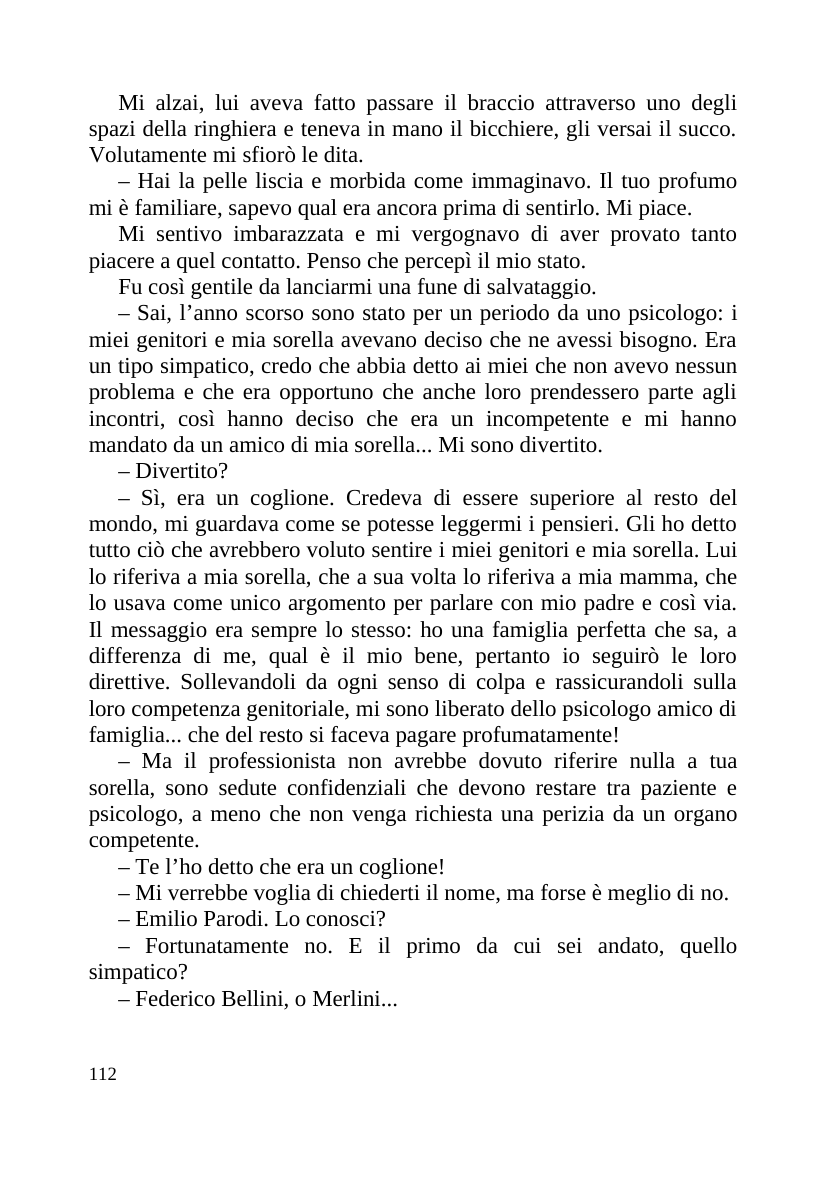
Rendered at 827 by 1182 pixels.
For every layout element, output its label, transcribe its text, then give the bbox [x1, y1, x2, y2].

text – Divertito? [88, 457, 738, 484]
text – Te l’ho detto che era un coglione! [88, 853, 738, 879]
text – Emilio Parodi. Lo conosci? [88, 906, 738, 932]
text – Sai, l’anno scorso sono stato per un periodo da uno psicologo: i miei genitori e mia sorella avevano deciso che ne avessi bisogno. Era un tipo simpatico, credo che abbia detto ai miei che non avevo nessun problema e che era opportuno che anche loro prendessero parte agli incontri, così hanno deciso che era un incompetente e mi hanno mandato da un amico di mia sorella... Mi sono divertito. [88, 299, 738, 457]
text – Ma il professionista non avrebbe dovuto riferire nulla a tua sorella, sono sedute confidenziali che devono restare tra paziente e psicologo, a meno che non venga richiesta una perizia da un organo competente. [88, 747, 738, 853]
text – Fortunatamente no. E il primo da cui sei andato, quello simpatico? [88, 932, 738, 984]
text Mi alzai, lui aveva fatto passare il braccio attraverso uno degli spazi della ringhiera e teneva in mano il bicchiere, gli versai il succo. Volutamente mi sfiorò le dita. [88, 88, 738, 168]
text – Sì, era un coglione. Credeva di essere superiore al resto del mondo, mi guardava come se potesse leggermi i pensieri. Gli ho detto tutto ciò che avrebbero voluto sentire i miei genitori e mia sorella. Lui lo riferiva a mia sorella, che a sua volta lo riferiva a mia mamma, che lo usava come unico argomento per parlare con mio padre e così via. Il messaggio era sempre lo stesso: ho una famiglia perfetta che sa, a differenza di me, qual è il mio bene, pertanto io seguirò le loro direttive. Sollevandoli da ogni senso di colpa e rassicurandoli sulla loro competenza genitoriale, mi sono liberato dello psicologo amico di famiglia... che del resto si faceva pagare profumatamente! [88, 484, 738, 747]
text – Mi verrebbe voglia di chiederti il nome, ma forse è meglio di no. [88, 879, 738, 906]
text – Hai la pelle liscia e morbida come immaginavo. Il tuo profumo mi è familiare, sapevo qual era ancora prima di sentirlo. Mi piace. [88, 168, 738, 220]
text Fu così gentile da lanciarmi una fune di salvataggio. [88, 273, 738, 299]
text Mi sentivo imbarazzata e mi vergognavo di aver provato tanto piacere a quel contatto. Penso che percepì il mio stato. [88, 220, 738, 273]
text – Federico Bellini, o Merlini... [88, 984, 738, 1011]
